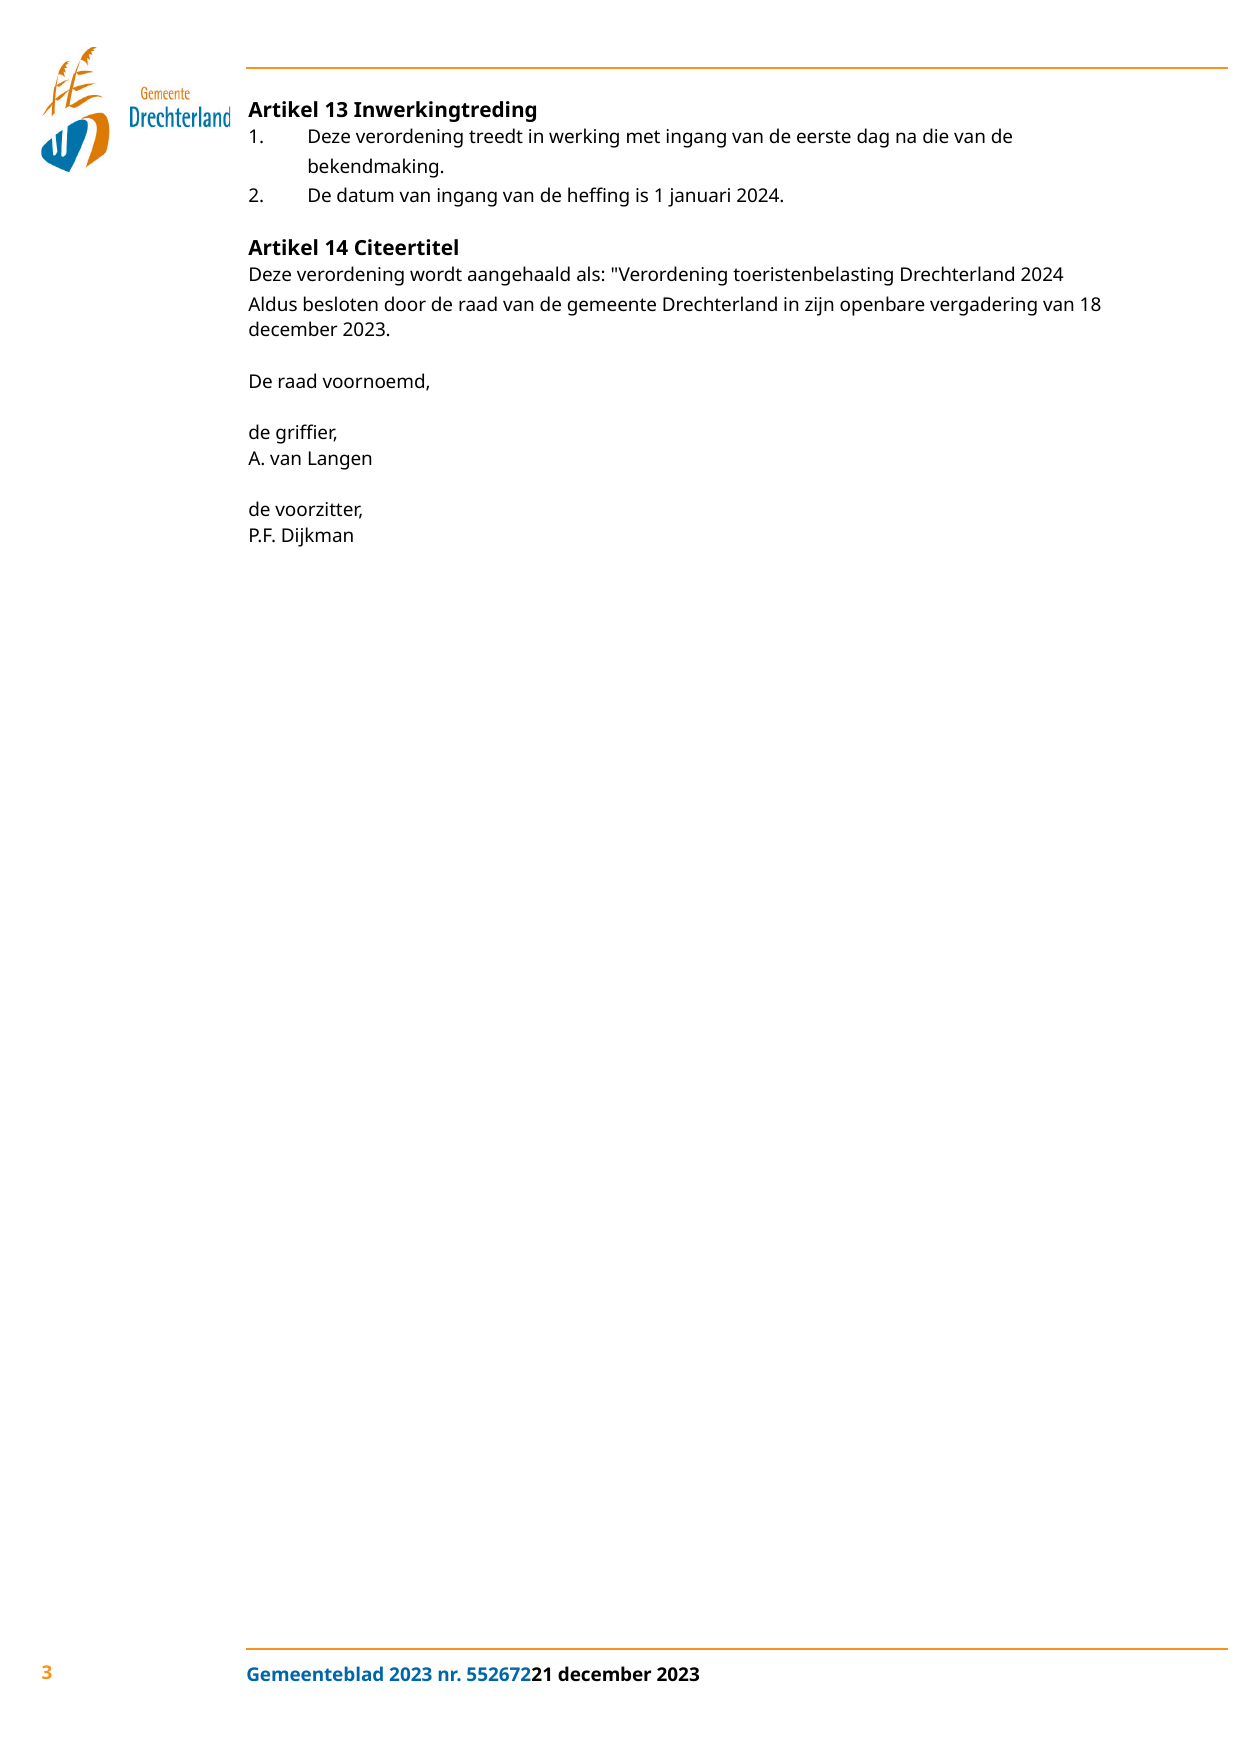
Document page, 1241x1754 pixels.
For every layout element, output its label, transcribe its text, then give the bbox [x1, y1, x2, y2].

text P.F. Dijkman [248, 522, 1152, 548]
text de voorzitter, [248, 497, 1152, 522]
text Aldus besloten door de raad van de gemeente Drechterland in zijn openbare vergadering van 18 december 2023. [248, 291, 1152, 342]
text A. van Langen [248, 445, 1152, 471]
picture [41, 158, 64, 172]
picture [226, 115, 231, 124]
text De raad voornoemd, [248, 368, 1152, 394]
list Deze verordening treedt in werking met ingang van de eerste dag na die van de bekendmaking. [248, 123, 1152, 178]
text Artikel 13 Inwerkingtreding [248, 95, 1152, 123]
picture [41, 47, 231, 172]
text Artikel 14 Citeertitel [248, 233, 1152, 261]
text Deze verordening wordt aangehaald als: "Verordening toeristenbelasting Drechterland 2024 [248, 261, 1152, 287]
list De datum van ingang van de heffing is 1 januari 2024. [248, 182, 1152, 208]
text de griffier, [248, 419, 1152, 445]
